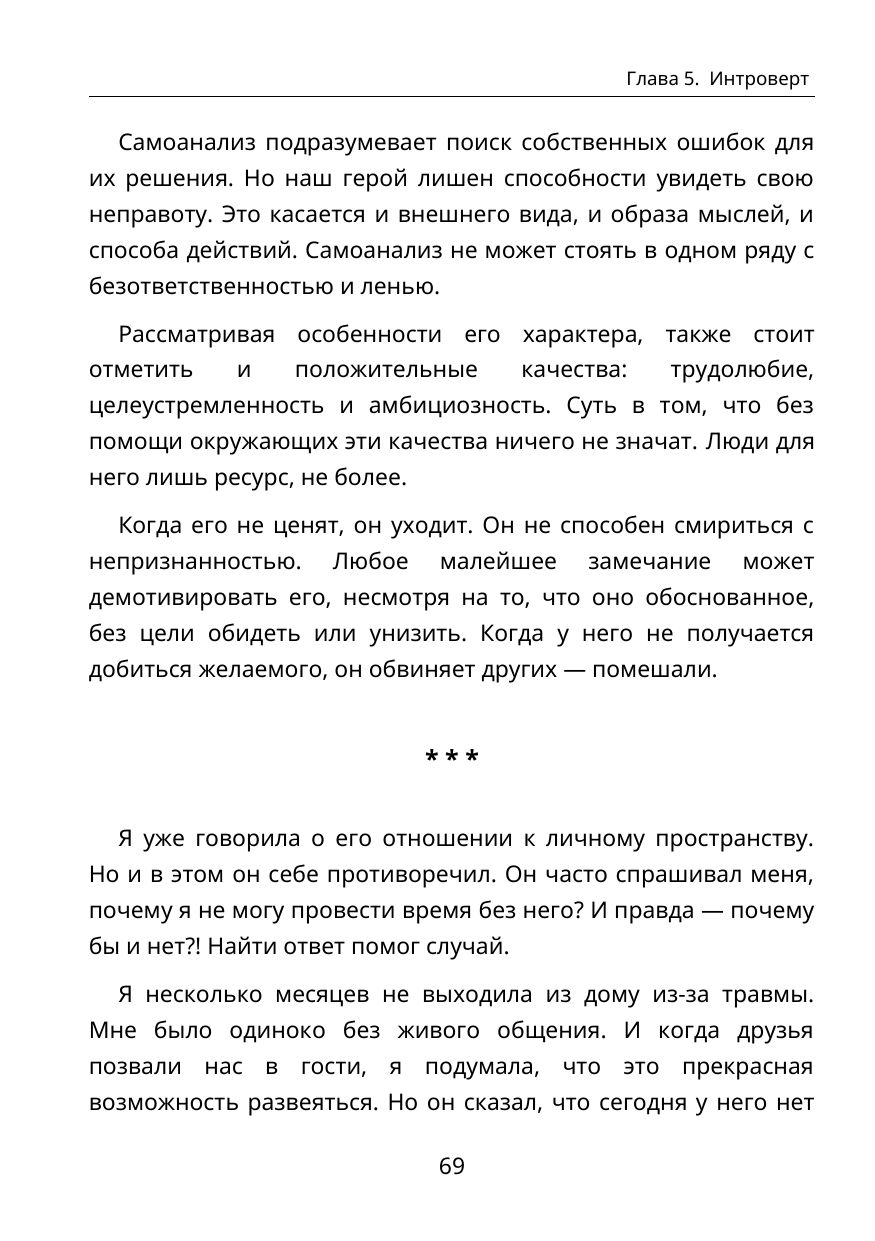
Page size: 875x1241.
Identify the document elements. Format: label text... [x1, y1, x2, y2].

text Самоанализ подразумевает поиск собственных ошибок для их решения. Но наш герой лишен способности увидеть свою неправоту. Это касается и внешнего вида, и образа мыслей, и способа действий. Самоанализ не может стоять в одном ряду с безответственностью и ленью. [88, 126, 815, 301]
subtitle * * * [88, 742, 815, 776]
text Когда его не ценят, он уходит. Он не способен смириться с непризнанностью. Любое малейшее замечание может демотивировать его, несмотря на то, что оно обоснованное, без цели обидеть или унизить. Когда у него не получается добиться желаемого, он обвиняет других — помешали. [88, 509, 815, 684]
text Я уже говорила о его отношении к личному пространству. Но и в этом он себе противоречил. Он часто спрашивал меня, почему я не могу провести время без него? И правда — почему бы и нет?! Найти ответ помог случай. [88, 822, 815, 961]
text Я несколько месяцев не выходила из дому из-за травмы. Мне было одиноко без живого общения. И когда друзья позвали нас в гости, я подумала, что это прекрасная возможность развеяться. Но он сказал, что сегодня у него нет [88, 978, 815, 1117]
text Рассматривая особенности его характера, также стоит отметить и положительные качества: трудолюбие, целеустремленность и амбициозность. Суть в том, что без помощи окружающих эти качества ничего не значат. Люди для него лишь ресурс, не более. [88, 317, 815, 492]
